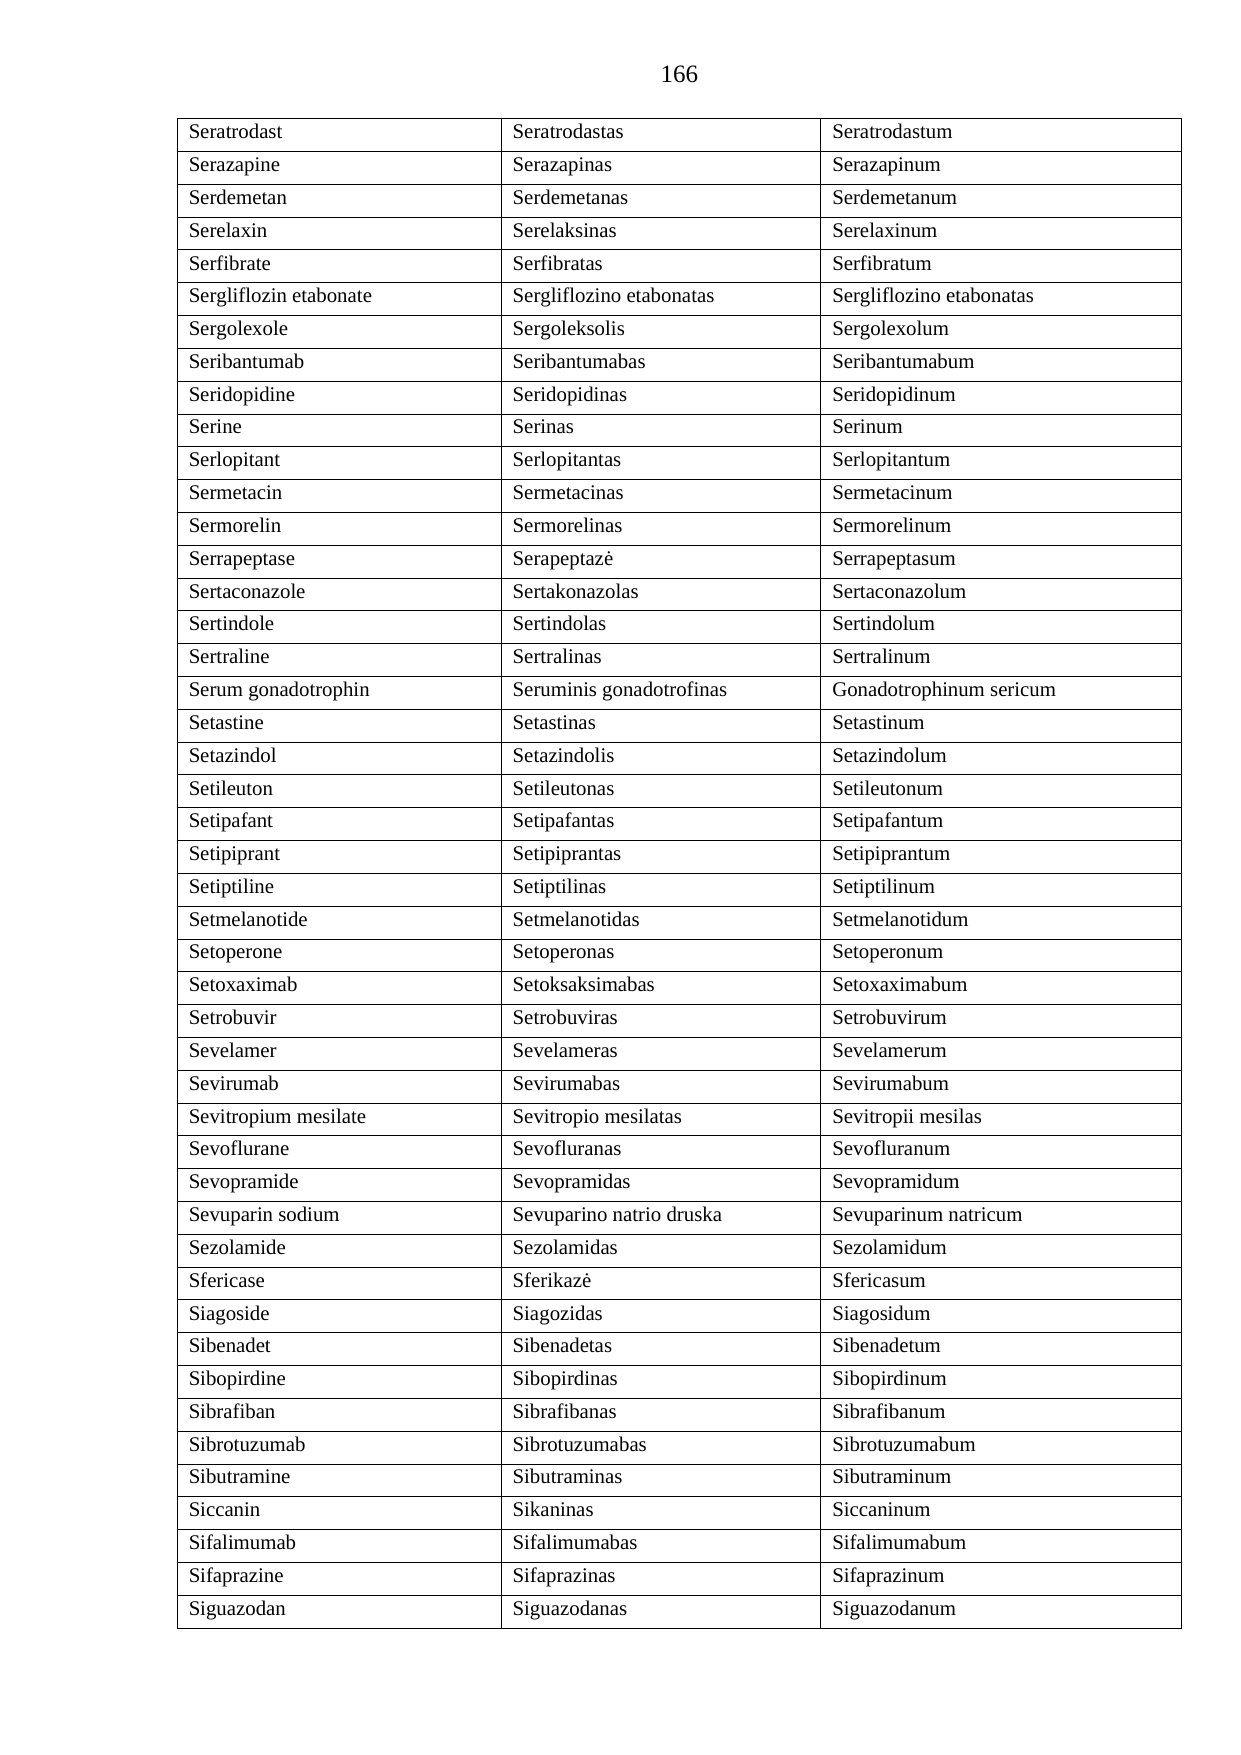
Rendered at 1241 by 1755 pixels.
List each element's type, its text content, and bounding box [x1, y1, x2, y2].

table_cell Sertralinas [502, 644, 820, 676]
table_cell Sibrafibanum [821, 1399, 1181, 1431]
table_cell Serelaxin [178, 218, 501, 249]
table_cell Sifalimumabum [821, 1530, 1181, 1562]
table_cell Serrapeptasum [821, 546, 1181, 577]
table_cell Sifalimumab [178, 1530, 501, 1562]
table_cell Sibrafiban [178, 1399, 501, 1431]
table_cell Sergliflozin etabonate [178, 283, 501, 315]
table_cell Setrobuvirum [821, 1005, 1181, 1037]
table_cell Setmelanotidum [821, 907, 1181, 938]
table_cell Sibrafibanas [502, 1399, 820, 1431]
table_cell Sevitropio mesilatas [502, 1104, 820, 1135]
table_cell Sifaprazine [178, 1563, 501, 1595]
table_cell Sferikazė [502, 1268, 820, 1299]
table_cell Sevitropii mesilas [821, 1104, 1181, 1135]
table_cell Sevuparino natrio druska [502, 1202, 820, 1234]
table_cell Sermetacinum [821, 480, 1181, 512]
table_cell Siccanin [178, 1497, 501, 1529]
table_cell Serum gonadotrophin [178, 677, 501, 709]
table_cell Serlopitant [178, 447, 501, 479]
table_cell Serinum [821, 415, 1181, 446]
table_cell Sergliflozino etabonatas [502, 283, 820, 315]
table_cell Sibopirdinas [502, 1366, 820, 1398]
table_cell Sfericase [178, 1268, 501, 1299]
table_cell Sevuparin sodium [178, 1202, 501, 1234]
table_cell Serlopitantas [502, 447, 820, 479]
table_cell Sevirumab [178, 1071, 501, 1102]
table_cell Sibenadetas [502, 1333, 820, 1365]
table_cell Sevuparinum natricum [821, 1202, 1181, 1234]
table_cell Sibutraminum [821, 1465, 1181, 1496]
table_cell Sevirumabum [821, 1071, 1181, 1102]
table_cell Sevelameras [502, 1038, 820, 1070]
table_cell Seridopidine [178, 382, 501, 413]
table_cell Sergolexolum [821, 316, 1181, 348]
table_cell Serfibratum [821, 250, 1181, 282]
table_cell Sifaprazinas [502, 1563, 820, 1595]
table_cell Sfericasum [821, 1268, 1181, 1299]
table_cell Serfibrate [178, 250, 501, 282]
table_cell Seratrodast [178, 119, 501, 151]
table_cell Setipiprant [178, 841, 501, 873]
table_cell Setiptiline [178, 874, 501, 906]
table_cell Sifaprazinum [821, 1563, 1181, 1595]
table_cell Setazindolum [821, 743, 1181, 774]
table_cell Serdemetanas [502, 185, 820, 217]
table_cell Sibrotuzumabum [821, 1432, 1181, 1463]
table_cell Siagosidum [821, 1300, 1181, 1332]
table_cell Sezolamidum [821, 1235, 1181, 1267]
table_cell Sevopramidum [821, 1169, 1181, 1201]
table_cell Serazapinas [502, 152, 820, 184]
table_cell Sibenadetum [821, 1333, 1181, 1365]
table_cell Setipafantas [502, 808, 820, 840]
table_cell Setiptilinas [502, 874, 820, 906]
table_cell Serdemetan [178, 185, 501, 217]
table_cell Serinas [502, 415, 820, 446]
table_cell Sikaninas [502, 1497, 820, 1529]
table_cell Sibopirdine [178, 1366, 501, 1398]
table_cell Setoxaximabum [821, 972, 1181, 1004]
table_cell Sifalimumabas [502, 1530, 820, 1562]
table_cell Sibrotuzumab [178, 1432, 501, 1463]
table_cell Serine [178, 415, 501, 446]
table_cell Setileutonas [502, 775, 820, 807]
table_cell Setastinum [821, 710, 1181, 742]
table_cell Sertakonazolas [502, 579, 820, 610]
table_cell Sergoleksolis [502, 316, 820, 348]
table_cell Serlopitantum [821, 447, 1181, 479]
table_cell Setipiprantas [502, 841, 820, 873]
table_cell Sibutramine [178, 1465, 501, 1496]
table_cell Setrobuviras [502, 1005, 820, 1037]
table_cell Serfibratas [502, 250, 820, 282]
table_cell Seridopidinum [821, 382, 1181, 413]
table_cell Sevelamerum [821, 1038, 1181, 1070]
table_cell Seribantumabas [502, 349, 820, 381]
table_cell Siccaninum [821, 1497, 1181, 1529]
table_cell Setoksaksimabas [502, 972, 820, 1004]
table_cell Seribantumabum [821, 349, 1181, 381]
table_cell Setmelanotidas [502, 907, 820, 938]
table_cell Sermorelinum [821, 513, 1181, 545]
table_cell Setazindol [178, 743, 501, 774]
table_cell Sibenadet [178, 1333, 501, 1365]
table_cell Sertraline [178, 644, 501, 676]
table_cell Sermetacinas [502, 480, 820, 512]
table_cell Serelaksinas [502, 218, 820, 249]
table_cell Setrobuvir [178, 1005, 501, 1037]
table_cell Setazindolis [502, 743, 820, 774]
table_cell Setastinas [502, 710, 820, 742]
table_cell Siguazodanas [502, 1596, 820, 1627]
table_cell Sevofluranas [502, 1136, 820, 1168]
table_cell Seridopidinas [502, 382, 820, 413]
table_cell Sezolamidas [502, 1235, 820, 1267]
table_cell Sevopramide [178, 1169, 501, 1201]
table_cell Setoxaximab [178, 972, 501, 1004]
table_cell Sertaconazolum [821, 579, 1181, 610]
table_cell Sertindolas [502, 611, 820, 643]
table_cell Sezolamide [178, 1235, 501, 1267]
table_cell Sibrotuzumabas [502, 1432, 820, 1463]
table_cell Sertindolum [821, 611, 1181, 643]
table_cell Setoperonum [821, 940, 1181, 971]
table_cell Setoperonas [502, 940, 820, 971]
table_cell Sevopramidas [502, 1169, 820, 1201]
table_cell Siagozidas [502, 1300, 820, 1332]
table_cell Sermetacin [178, 480, 501, 512]
table_cell Sertaconazole [178, 579, 501, 610]
table_cell Serrapeptase [178, 546, 501, 577]
table_cell Serazapine [178, 152, 501, 184]
table_cell Gonadotrophinum sericum [821, 677, 1181, 709]
table_cell Setipafantum [821, 808, 1181, 840]
table_cell Seruminis gonadotrofinas [502, 677, 820, 709]
table_cell Sevofluranum [821, 1136, 1181, 1168]
table_cell Serapeptazė [502, 546, 820, 577]
table_cell Setastine [178, 710, 501, 742]
table_cell Seratrodastas [502, 119, 820, 151]
table_cell Setmelanotide [178, 907, 501, 938]
table_cell Serelaxinum [821, 218, 1181, 249]
table_cell Setileuton [178, 775, 501, 807]
table_cell Seribantumab [178, 349, 501, 381]
table_cell Sermorelinas [502, 513, 820, 545]
table_cell Setileutonum [821, 775, 1181, 807]
table_cell Sermorelin [178, 513, 501, 545]
table_cell Sergliflozino etabonatas [821, 283, 1181, 315]
table_cell Siguazodanum [821, 1596, 1181, 1627]
table_cell Serazapinum [821, 152, 1181, 184]
table_cell Serdemetanum [821, 185, 1181, 217]
table_cell Setipafant [178, 808, 501, 840]
table_cell Siguazodan [178, 1596, 501, 1627]
table_cell Sevirumabas [502, 1071, 820, 1102]
table_cell Seratrodastum [821, 119, 1181, 151]
table_cell Setipiprantum [821, 841, 1181, 873]
table_cell Sibutraminas [502, 1465, 820, 1496]
table_cell Sevelamer [178, 1038, 501, 1070]
table_cell Sevoflurane [178, 1136, 501, 1168]
table_cell Sertralinum [821, 644, 1181, 676]
table_cell Setoperone [178, 940, 501, 971]
table_cell Sibopirdinum [821, 1366, 1181, 1398]
table_cell Sergolexole [178, 316, 501, 348]
table_cell Setiptilinum [821, 874, 1181, 906]
table_cell Siagoside [178, 1300, 501, 1332]
table_cell Sertindole [178, 611, 501, 643]
table_cell Sevitropium mesilate [178, 1104, 501, 1135]
